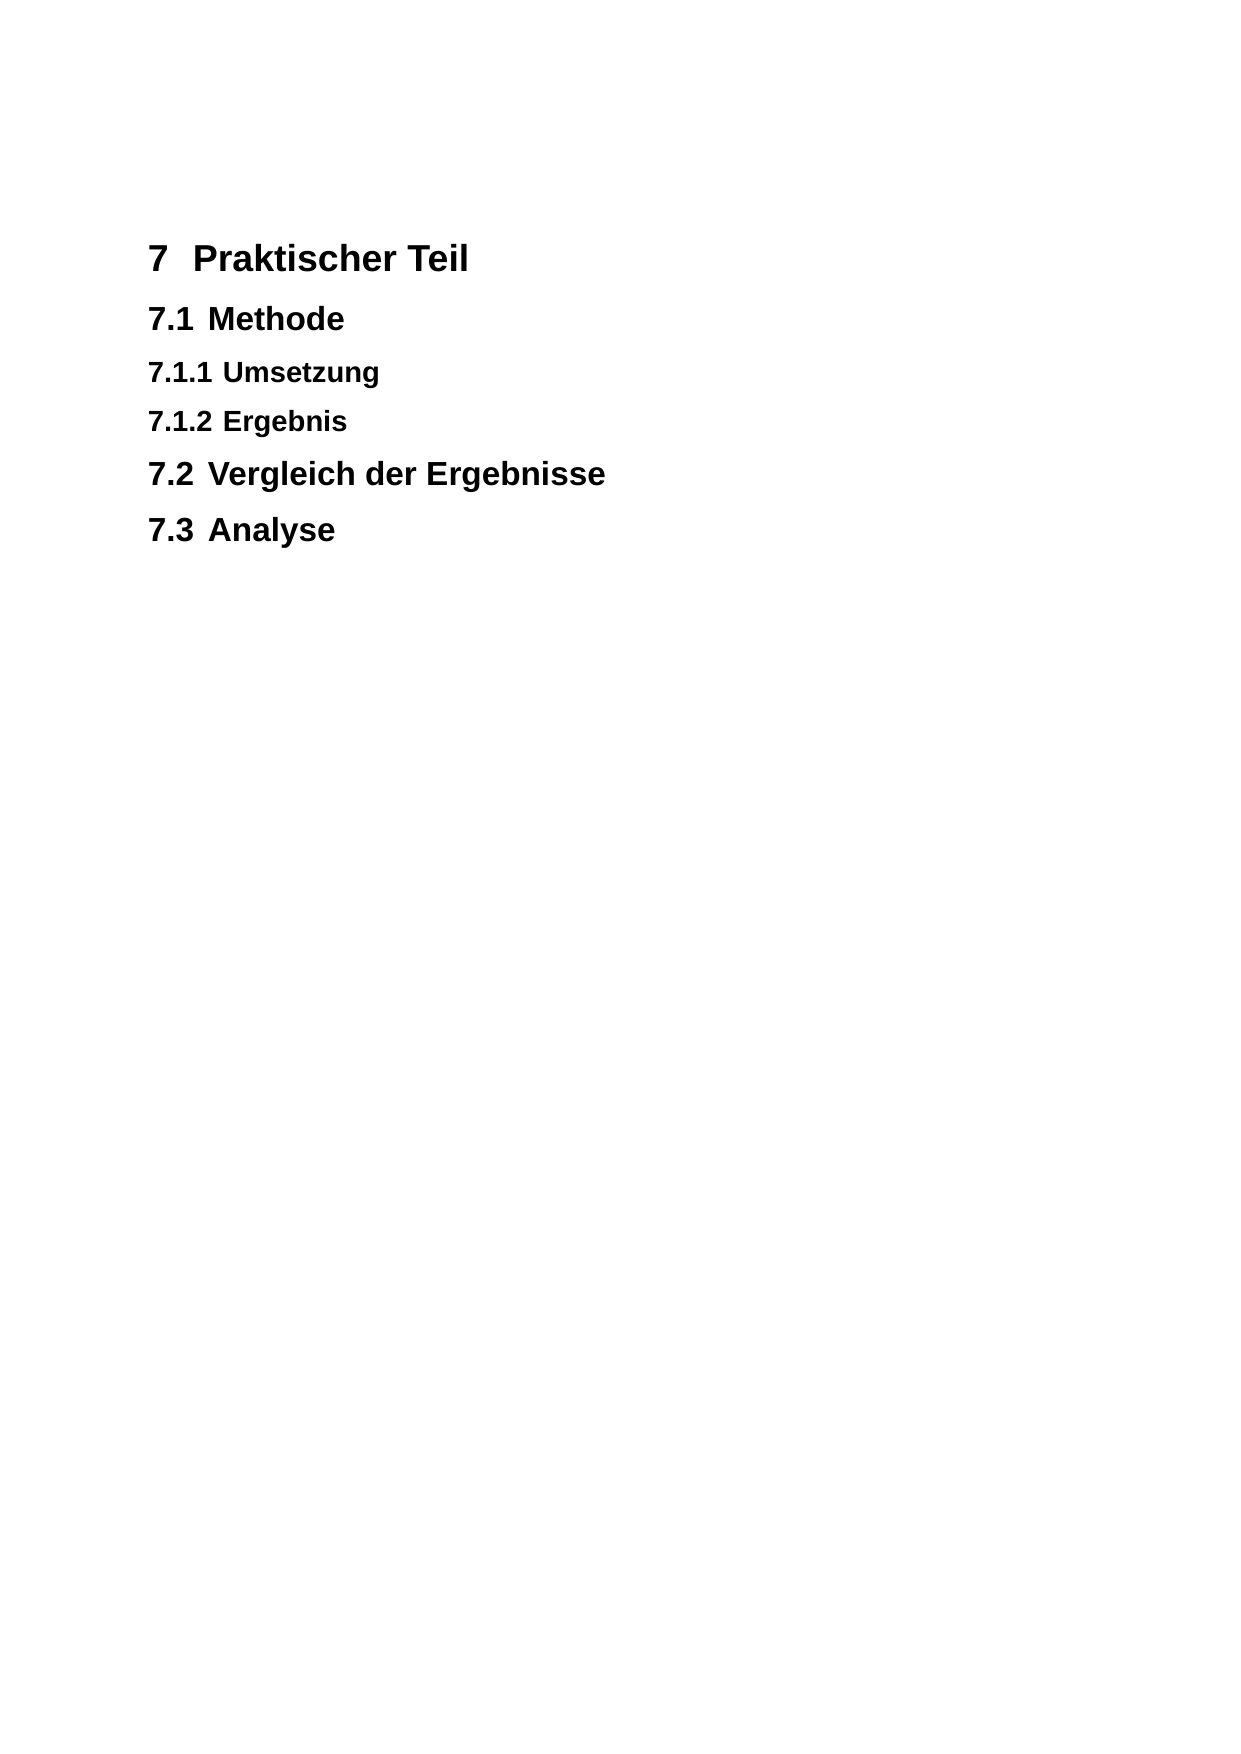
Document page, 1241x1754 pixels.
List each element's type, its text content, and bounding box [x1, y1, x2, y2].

subtitle Umsetzung [148, 355, 1092, 388]
subtitle Analyse [148, 510, 1092, 549]
subtitle Methode [148, 298, 1092, 337]
subtitle Ergebnis [148, 404, 1092, 438]
subtitle Vergleich der Ergebnisse [148, 454, 1092, 493]
subtitle Praktischer Teil [148, 236, 1092, 279]
